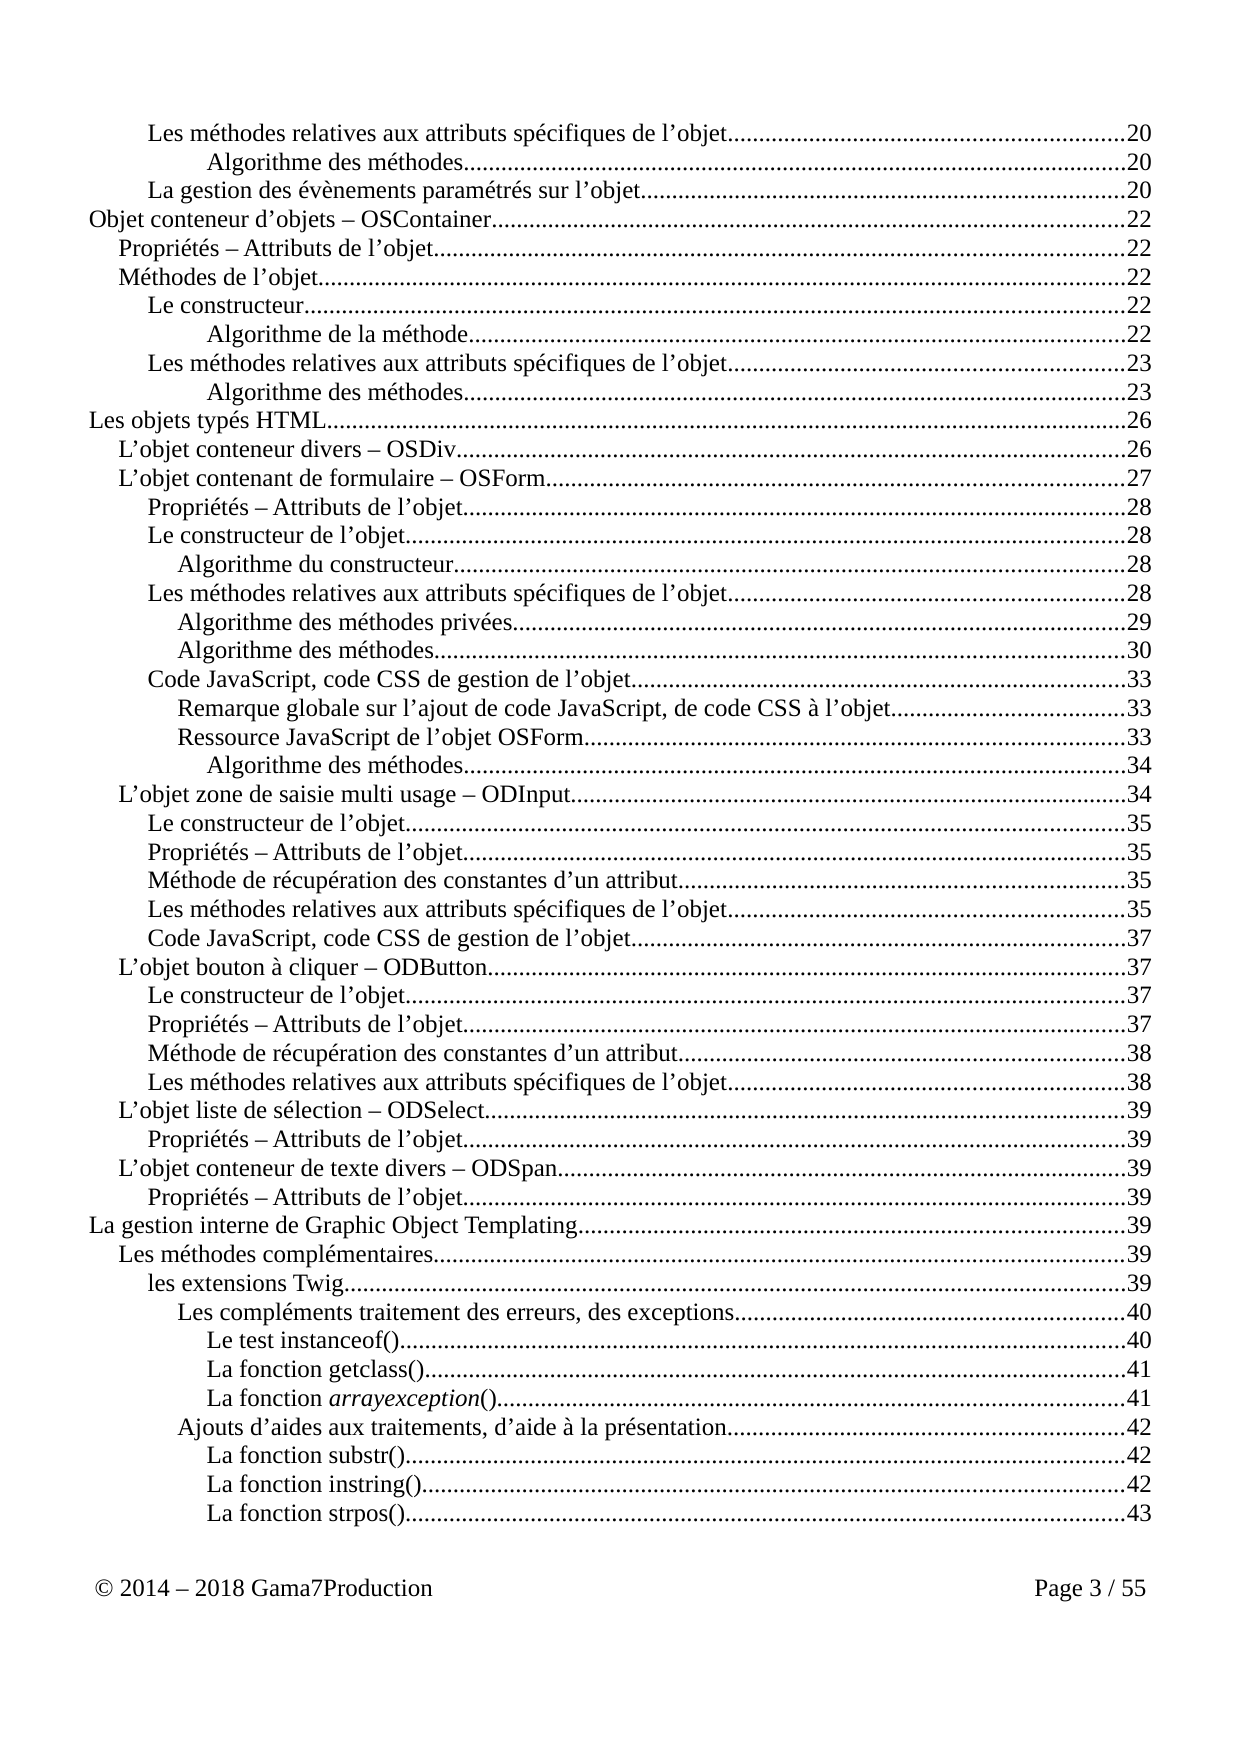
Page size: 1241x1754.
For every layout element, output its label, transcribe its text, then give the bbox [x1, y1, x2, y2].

text Les méthodes relatives aux attributs spécifiques de l’objet 35 [147, 894, 1152, 923]
text Algorithme des méthodes 30 [177, 636, 1152, 664]
text Les objets typés HTML 26 [88, 406, 1152, 434]
text Les méthodes relatives aux attributs spécifiques de l’objet 23 [147, 348, 1152, 377]
text L’objet bouton à cliquer – ODButton 37 [118, 952, 1152, 981]
text La gestion interne de Graphic Object Templating 39 [88, 1211, 1152, 1239]
text Les méthodes relatives aux attributs spécifiques de l’objet 28 [147, 578, 1152, 607]
text Objet conteneur d’objets – OSContainer 22 [88, 204, 1152, 233]
text Ressource JavaScript de l’objet OSForm 33 [177, 722, 1152, 751]
text Le test instanceof() 40 [206, 1326, 1152, 1354]
text Algorithme de la méthode 22 [206, 319, 1152, 348]
text Méthode de récupération des constantes d’un attribut 35 [147, 866, 1152, 894]
text La gestion des évènements paramétrés sur l’objet 20 [147, 176, 1152, 204]
text La fonction arrayexception() 41 [206, 1383, 1152, 1412]
text Code JavaScript, code CSS de gestion de l’objet 33 [147, 664, 1152, 693]
text Remarque globale sur l’ajout de code JavaScript, de code CSS à l’objet 33 [177, 693, 1152, 722]
text Propriétés – Attributs de l’objet 28 [147, 492, 1152, 521]
text La fonction getclass() 41 [206, 1354, 1152, 1383]
text Les méthodes relatives aux attributs spécifiques de l’objet 38 [147, 1067, 1152, 1096]
text Propriétés – Attributs de l’objet 22 [118, 233, 1152, 262]
text Propriétés – Attributs de l’objet 37 [147, 1009, 1152, 1038]
text Algorithme des méthodes privées 29 [177, 607, 1152, 636]
text Algorithme des méthodes 34 [206, 751, 1152, 779]
text La fonction substr() 42 [206, 1441, 1152, 1469]
text Méthodes de l’objet 22 [118, 262, 1152, 291]
text L’objet zone de saisie multi usage – ODInput 34 [118, 779, 1152, 808]
text Méthode de récupération des constantes d’un attribut 38 [147, 1038, 1152, 1067]
text La fonction strpos() 43 [206, 1498, 1152, 1527]
text L’objet contenant de formulaire – OSForm 27 [118, 463, 1152, 492]
text Le constructeur 22 [147, 291, 1152, 319]
text Code JavaScript, code CSS de gestion de l’objet 37 [147, 923, 1152, 952]
text Algorithme des méthodes 20 [206, 147, 1152, 176]
text Algorithme du constructeur 28 [177, 549, 1152, 578]
text Les méthodes relatives aux attributs spécifiques de l’objet 20 [147, 118, 1152, 147]
text L’objet liste de sélection – ODSelect 39 [118, 1096, 1152, 1124]
text Propriétés – Attributs de l’objet 39 [147, 1124, 1152, 1153]
text les extensions Twig 39 [147, 1268, 1152, 1297]
text L’objet conteneur divers – OSDiv 26 [118, 434, 1152, 463]
text Propriétés – Attributs de l’objet 35 [147, 837, 1152, 866]
text Le constructeur de l’objet 35 [147, 808, 1152, 837]
text Le constructeur de l’objet 37 [147, 981, 1152, 1009]
text La fonction instring() 42 [206, 1469, 1152, 1498]
text Les méthodes complémentaires 39 [118, 1239, 1152, 1268]
text L’objet conteneur de texte divers – ODSpan 39 [118, 1153, 1152, 1182]
text Propriétés – Attributs de l’objet 39 [147, 1182, 1152, 1211]
text Algorithme des méthodes 23 [206, 377, 1152, 406]
text Les compléments traitement des erreurs, des exceptions 40 [177, 1297, 1152, 1326]
text Le constructeur de l’objet 28 [147, 521, 1152, 549]
text Ajouts d’aides aux traitements, d’aide à la présentation 42 [177, 1412, 1152, 1441]
